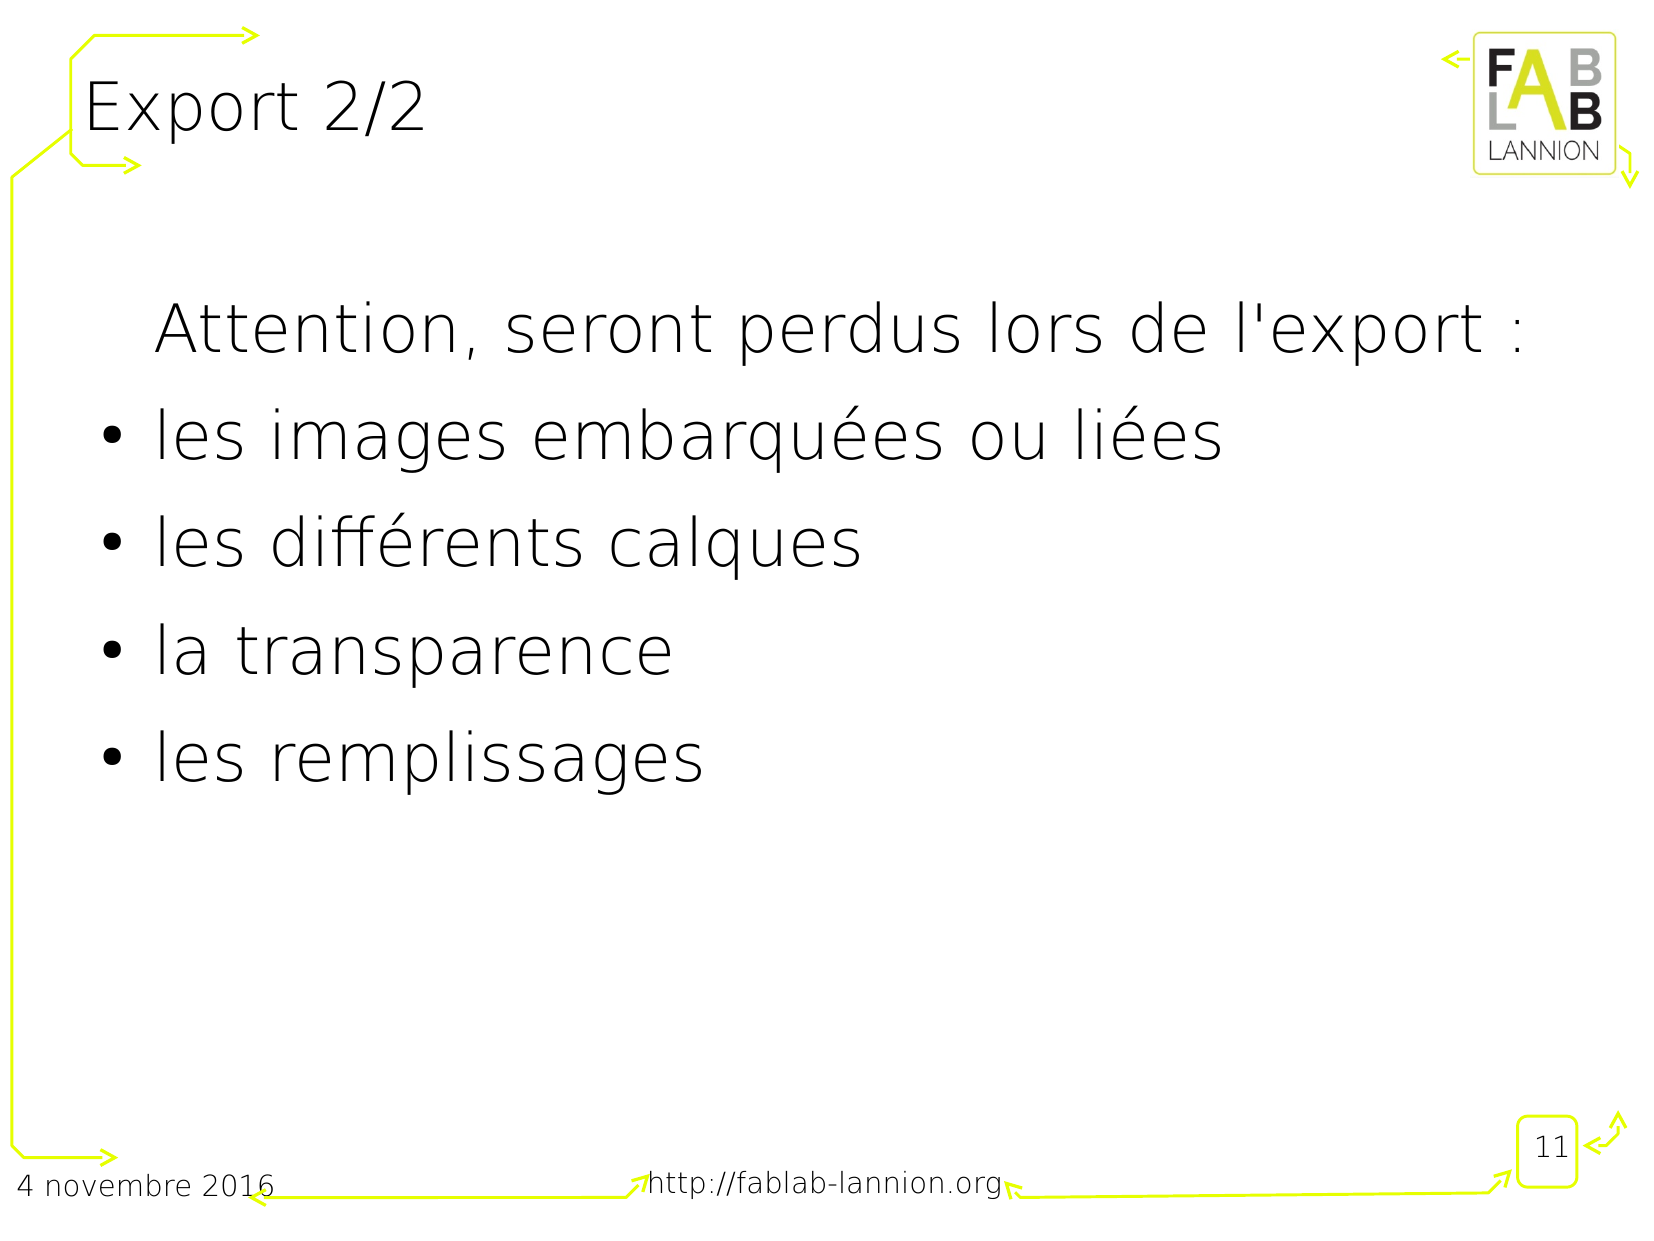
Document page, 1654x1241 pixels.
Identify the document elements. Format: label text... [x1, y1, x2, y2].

list Attention, seront perdus lors de l'export : les images embarquées ou liées les différents calques la transparence les remplissages [82, 290, 1571, 1010]
picture [1470, 29, 1619, 178]
title Export 2/2 [82, 49, 1441, 166]
